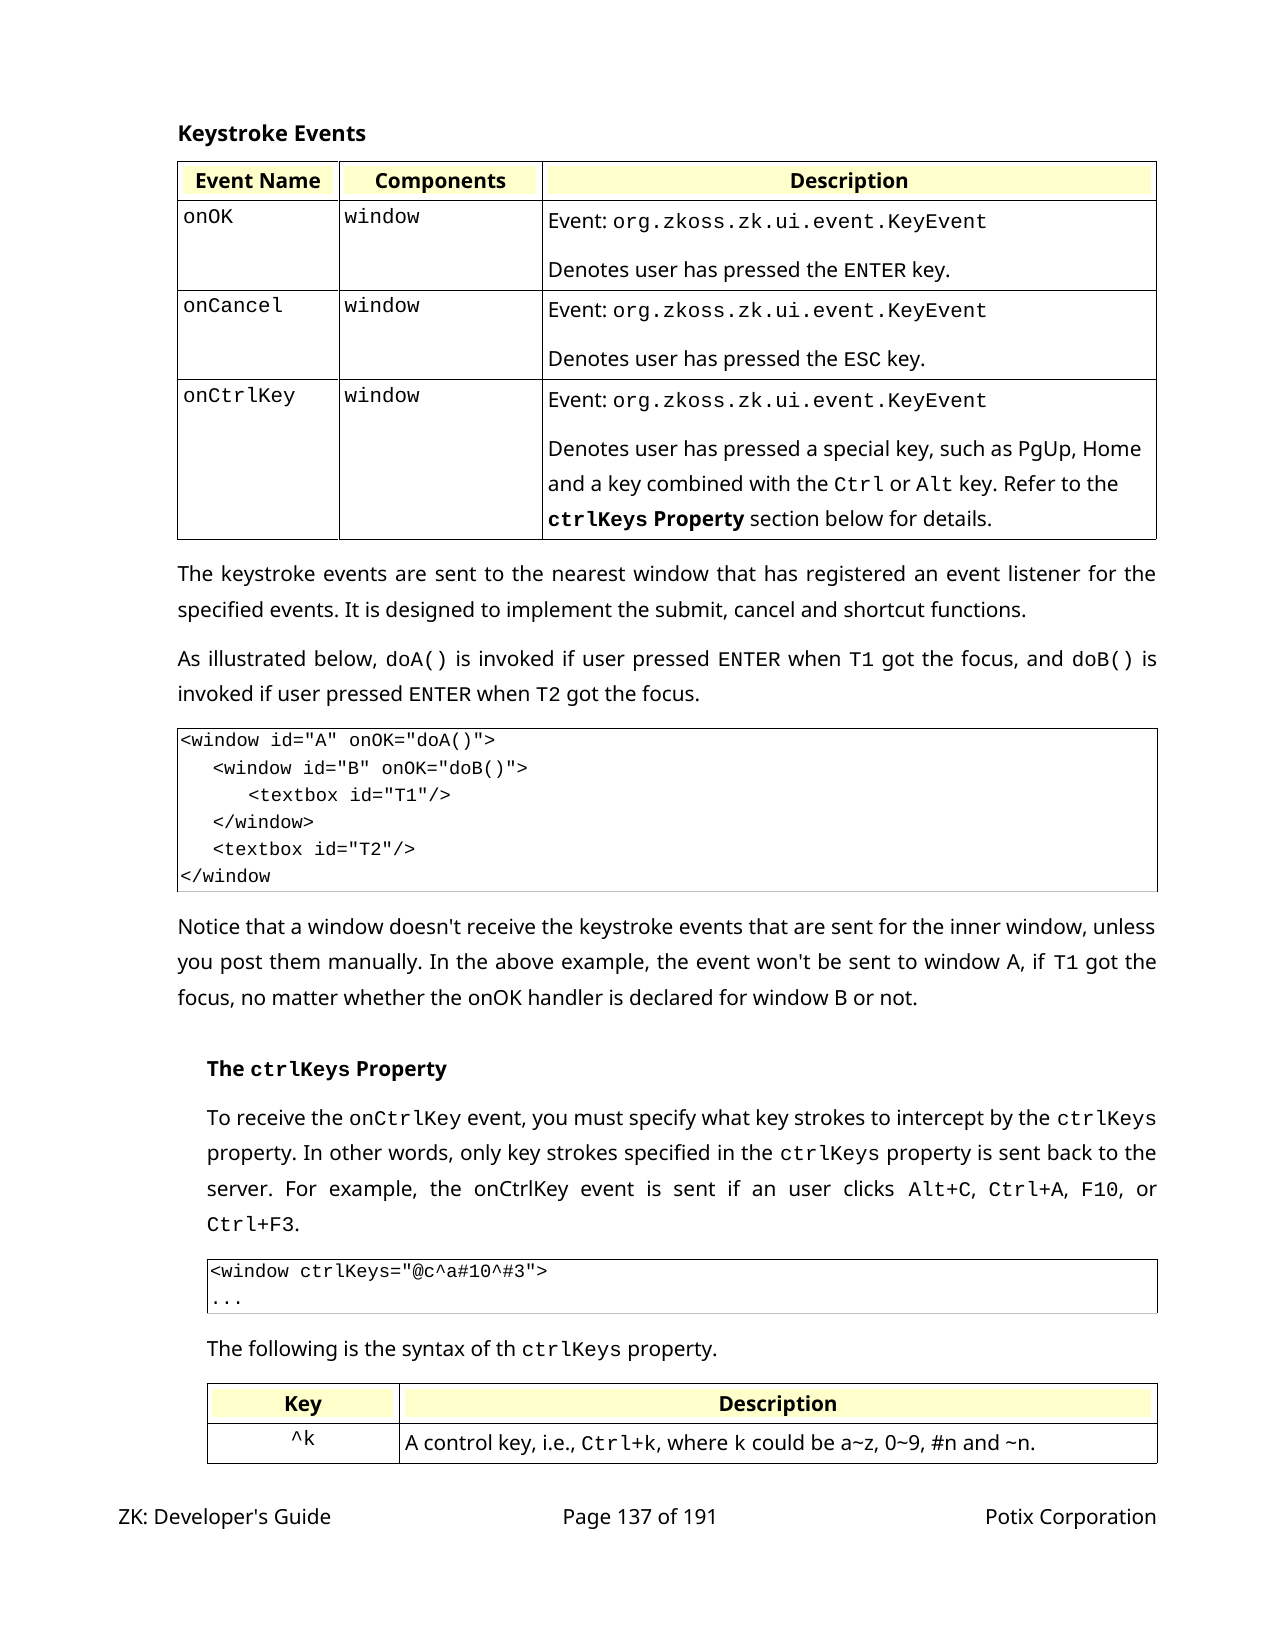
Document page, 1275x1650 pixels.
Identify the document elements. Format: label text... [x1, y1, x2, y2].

table_cell window [340, 201, 542, 290]
text <textbox id="T2"/> [178, 837, 1157, 861]
text <window id="B" onOK="doB()"> [178, 756, 1157, 780]
text As illustrated below, doA() is invoked if user pressed ENTER when T1 got the focus, and doB() is invoked if user pressed ENTER when T2 got the focus. [177, 644, 1157, 708]
table_cell onCtrlKey [178, 380, 338, 539]
text <window id="A" onOK="doA()"> [178, 729, 1157, 753]
table_header Key [208, 1384, 399, 1423]
text <window ctrlKeys="@c^a#10^#3"> [208, 1260, 1157, 1283]
subtitle The ctrlKeys Property [207, 1054, 1157, 1082]
table_header Event Name [178, 162, 338, 200]
table_header Description [543, 162, 1156, 200]
table_cell A control key, i.e., Ctrl+k, where k could be a~z, 0~9, #n and ~n. [400, 1424, 1157, 1463]
text The keystroke events are sent to the nearest window that has registered an event listener for the specified events. It is designed to implement the submit, cancel and shortcut functions. [177, 559, 1157, 623]
table_cell ^k [208, 1424, 399, 1463]
text </window> [178, 810, 1157, 834]
subtitle Keystroke Events [177, 118, 1157, 148]
text <textbox id="T1"/> [178, 783, 1157, 807]
text </window [178, 864, 1157, 891]
table_cell Event: org.zkoss.zk.ui.event.KeyEvent Denotes user has pressed the ENTER key. [543, 201, 1156, 290]
table_cell window [340, 380, 542, 539]
table_cell Event: org.zkoss.zk.ui.event.KeyEvent Denotes user has pressed the ESC key. [543, 291, 1156, 379]
text To receive the onCtrlKey event, you must specify what key strokes to intercept by the ctrlKeys property. In other words, only key strokes specified in the ctrlKeys property is sent back to the server. For example, the onCtrlKey event is sent if an user clicks Alt+C, Ctrl+A, F10, or Ctrl+F3. [207, 1103, 1157, 1238]
table_cell onOK [178, 201, 338, 290]
table_header Description [400, 1384, 1157, 1423]
text Notice that a window doesn't receive the keystroke events that are sent for the inner window, unless you post them manually. In the above example, the event won't be sent to window A, if T1 got the focus, no matter whether the onOK handler is declared for window B or not. [177, 912, 1157, 1011]
text The following is the syntax of th ctrlKeys property. [207, 1334, 1157, 1362]
table_cell Event: org.zkoss.zk.ui.event.KeyEvent Denotes user has pressed a special key, such as PgUp, Home and a key combined with the Ctrl or Alt key. Refer to the ctrlKeys Property section below for details. [543, 380, 1156, 539]
table_cell onCancel [178, 291, 338, 379]
table_cell window [340, 291, 542, 379]
table_header Components [340, 162, 542, 200]
text ... [208, 1286, 1157, 1313]
